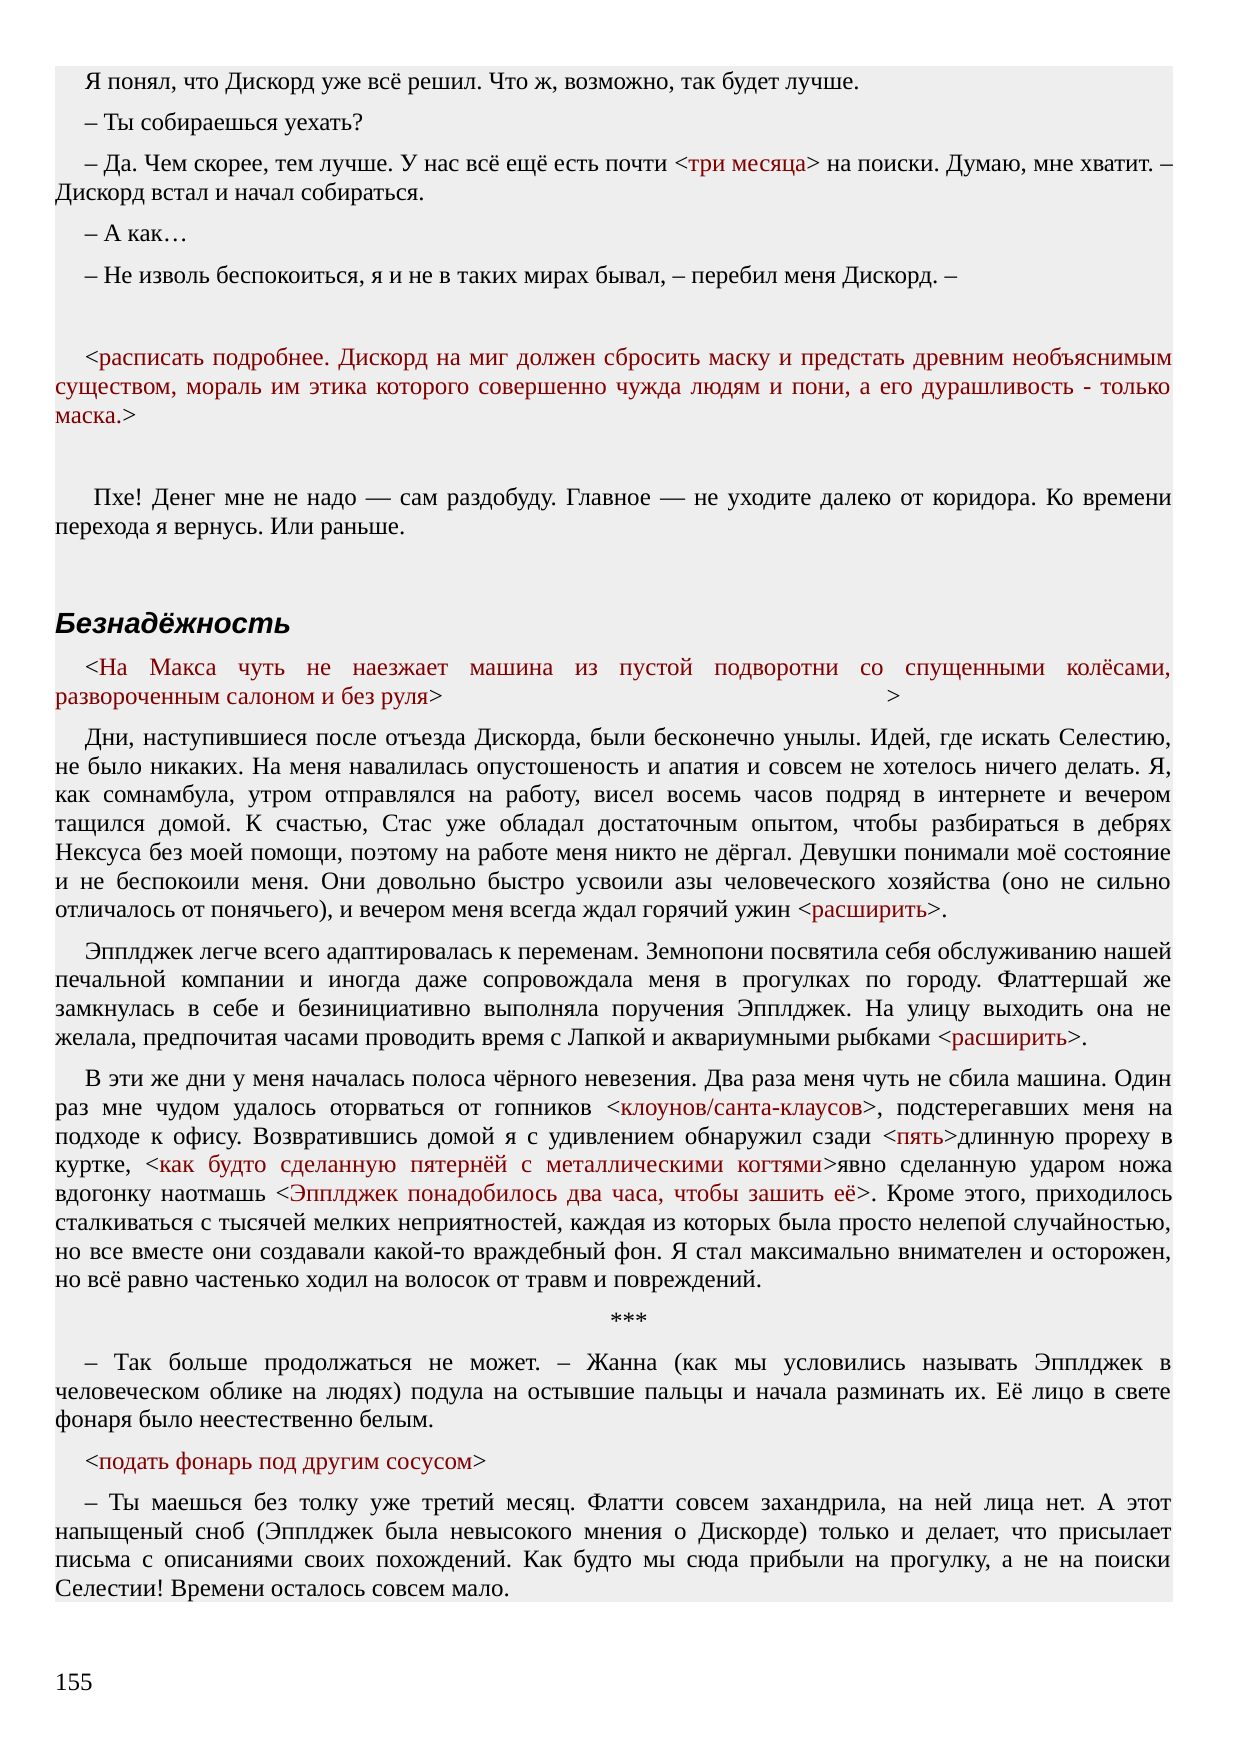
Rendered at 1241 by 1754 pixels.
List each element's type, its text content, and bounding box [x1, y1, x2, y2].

text *** [55, 1306, 1173, 1334]
text – Ты собираешься уехать? [55, 107, 1173, 136]
text <расписать подробнее. Дискорд на миг должен сбросить маску и предстать древним необъяснимым существом, мораль им этика которого совершенно чужда людям и пони, а его дурашливость - только маска.> [55, 342, 1173, 428]
text Я понял, что Дискорд уже всё решил. Что ж, возможно, так будет лучше. [55, 66, 1173, 95]
text В эти же дни у меня началась полоса чёрного невезения. Два раза меня чуть не сбила машина. Один раз мне чудом удалось оторваться от гопников <клоунов/санта-клаусов>, подстерегавших меня на подходе к офису. Возвратившись домой я с удивлением обнаружил сзади <пять>длинную прореху в куртке, <как будто сделанную пятернёй с металлическими когтями>явно сделанную ударом ножа вдогонку наотмашь <Эпплджек понадобилось два часа, чтобы зашить её>. Кроме этого, приходилось сталкиваться с тысячей мелких неприятностей, каждая из которых была просто нелепой случайностью, но все вместе они создавали какой-то враждебный фон. Я стал максимально внимателен и осторожен, но всё равно частенько ходил на волосок от травм и повреждений. [55, 1063, 1173, 1293]
text – Не изволь беспокоиться, я и не в таких мирах бывал, – перебил меня Дискорд. – [55, 260, 1173, 288]
text Дни, наступившиеся после отъезда Дискорда, были бесконечно унылы. Идей, где искать Селестию, не было никаких. На меня навалилась опустошеность и апатия и совсем не хотелось ничего делать. Я, как сомнамбула, утром отправлялся на работу, висел восемь часов подряд в интернете и вечером тащился домой. К счастью, Стас уже обладал достаточным опытом, чтобы разбираться в дебрях Нексуса без моей помощи, поэтому на работе меня никто не дёргал. Девушки понимали моё состояние и не беспокоили меня. Они довольно быстро усвоили азы человеческого хозяйства (оно не сильно отличалось от понячьего), и вечером меня всегда ждал горячий ужин <расширить>. [55, 722, 1173, 923]
text <подать фонарь под другим сосусом> [55, 1446, 1173, 1474]
subtitle Безнадёжность [55, 606, 1173, 639]
text – Да. Чем скорее, тем лучше. У нас всё ещё есть почти <три месяца> на поиски. Думаю, мне хватит. – Дискорд встал и начал собираться. [55, 148, 1173, 206]
text – А как… [55, 218, 1173, 247]
text – Так больше продолжаться не может. – Жанна (как мы условились называть Эпплджек в человеческом облике на людях) подула на остывшие пальцы и начала разминать их. Её лицо в свете фонаря было неестественно белым. [55, 1347, 1173, 1433]
text Пхе! Денег мне не надо — сам раздобуду. Главное — не уходите далеко от коридора. Ко времени перехода я вернусь. Или раньше. [55, 482, 1173, 540]
text <На Макса чуть не наезжает машина из пустой подворотни со спущенными колёсами, развороченным салоном и без руля> > [55, 652, 1173, 709]
text Эпплджек легче всего адаптировалась к переменам. Земнопони посвятила себя обслуживанию нашей печальной компании и иногда даже сопровождала меня в прогулках по городу. Флаттершай же замкнулась в себе и безинициативно выполняла поручения Эпплджек. На улицу выходить она не желала, предпочитая часами проводить время с Лапкой и аквариумными рыбками <расширить>. [55, 936, 1173, 1051]
text – Ты маешься без толку уже третий месяц. Флатти совсем захандрила, на ней лица нет. А этот напыщеный сноб (Эпплджек была невысокого мнения о Дискорде) только и делает, что присылает письма с описаниями своих похождений. Как будто мы сюда прибыли на прогулку, а не на поиски Селестии! Времени осталось совсем мало. [55, 1487, 1173, 1602]
